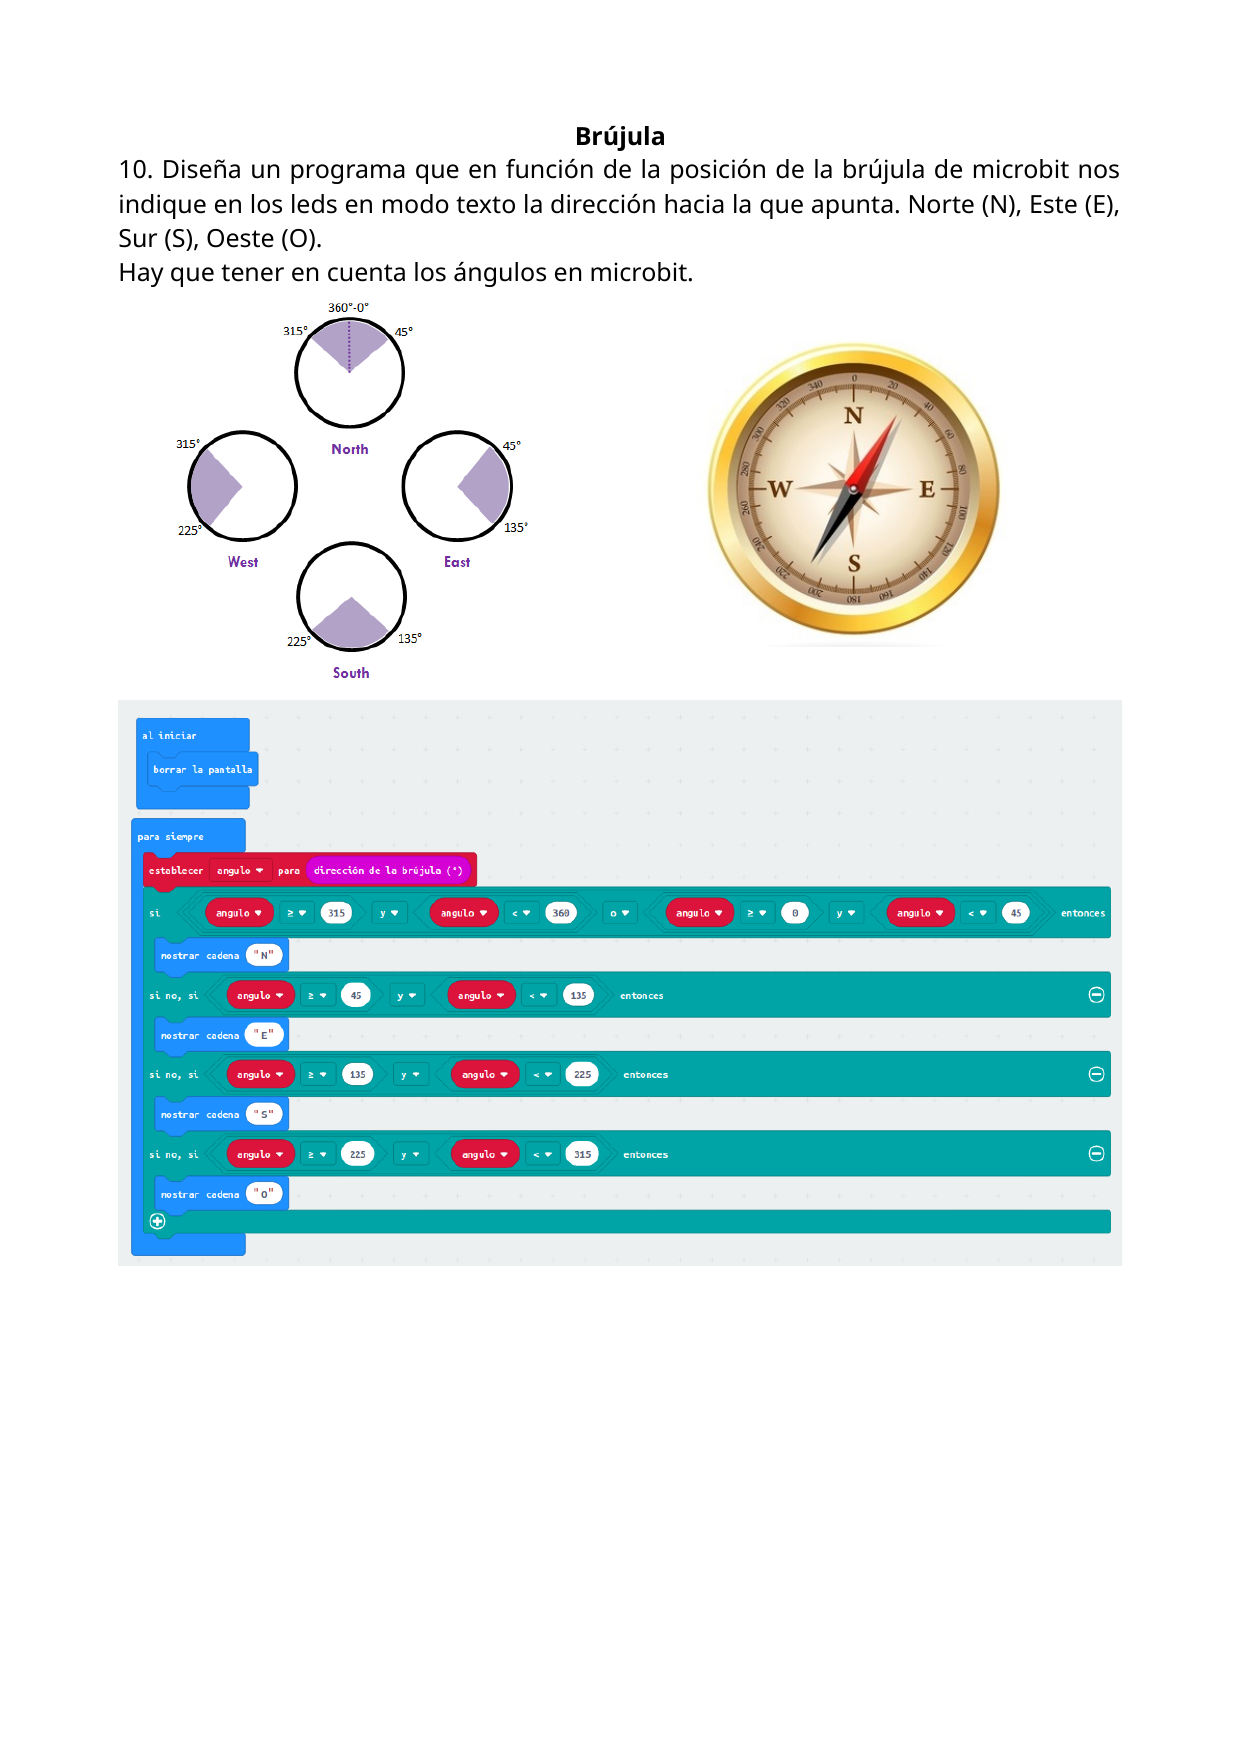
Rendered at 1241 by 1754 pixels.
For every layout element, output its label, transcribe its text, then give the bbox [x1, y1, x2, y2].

text 10. Diseña un programa que en función de la posición de la brújula de microbit nos indique en los leds en modo texto la dirección hacia la que apunta. Norte (N), Este (E), Sur (S), Oeste (O). [118, 152, 1122, 254]
picture [696, 338, 1008, 647]
picture [118, 700, 1123, 1266]
picture [136, 288, 557, 694]
text Brújula [118, 118, 1122, 152]
text Hay que tener en cuenta los ángulos en microbit. [118, 254, 1122, 288]
